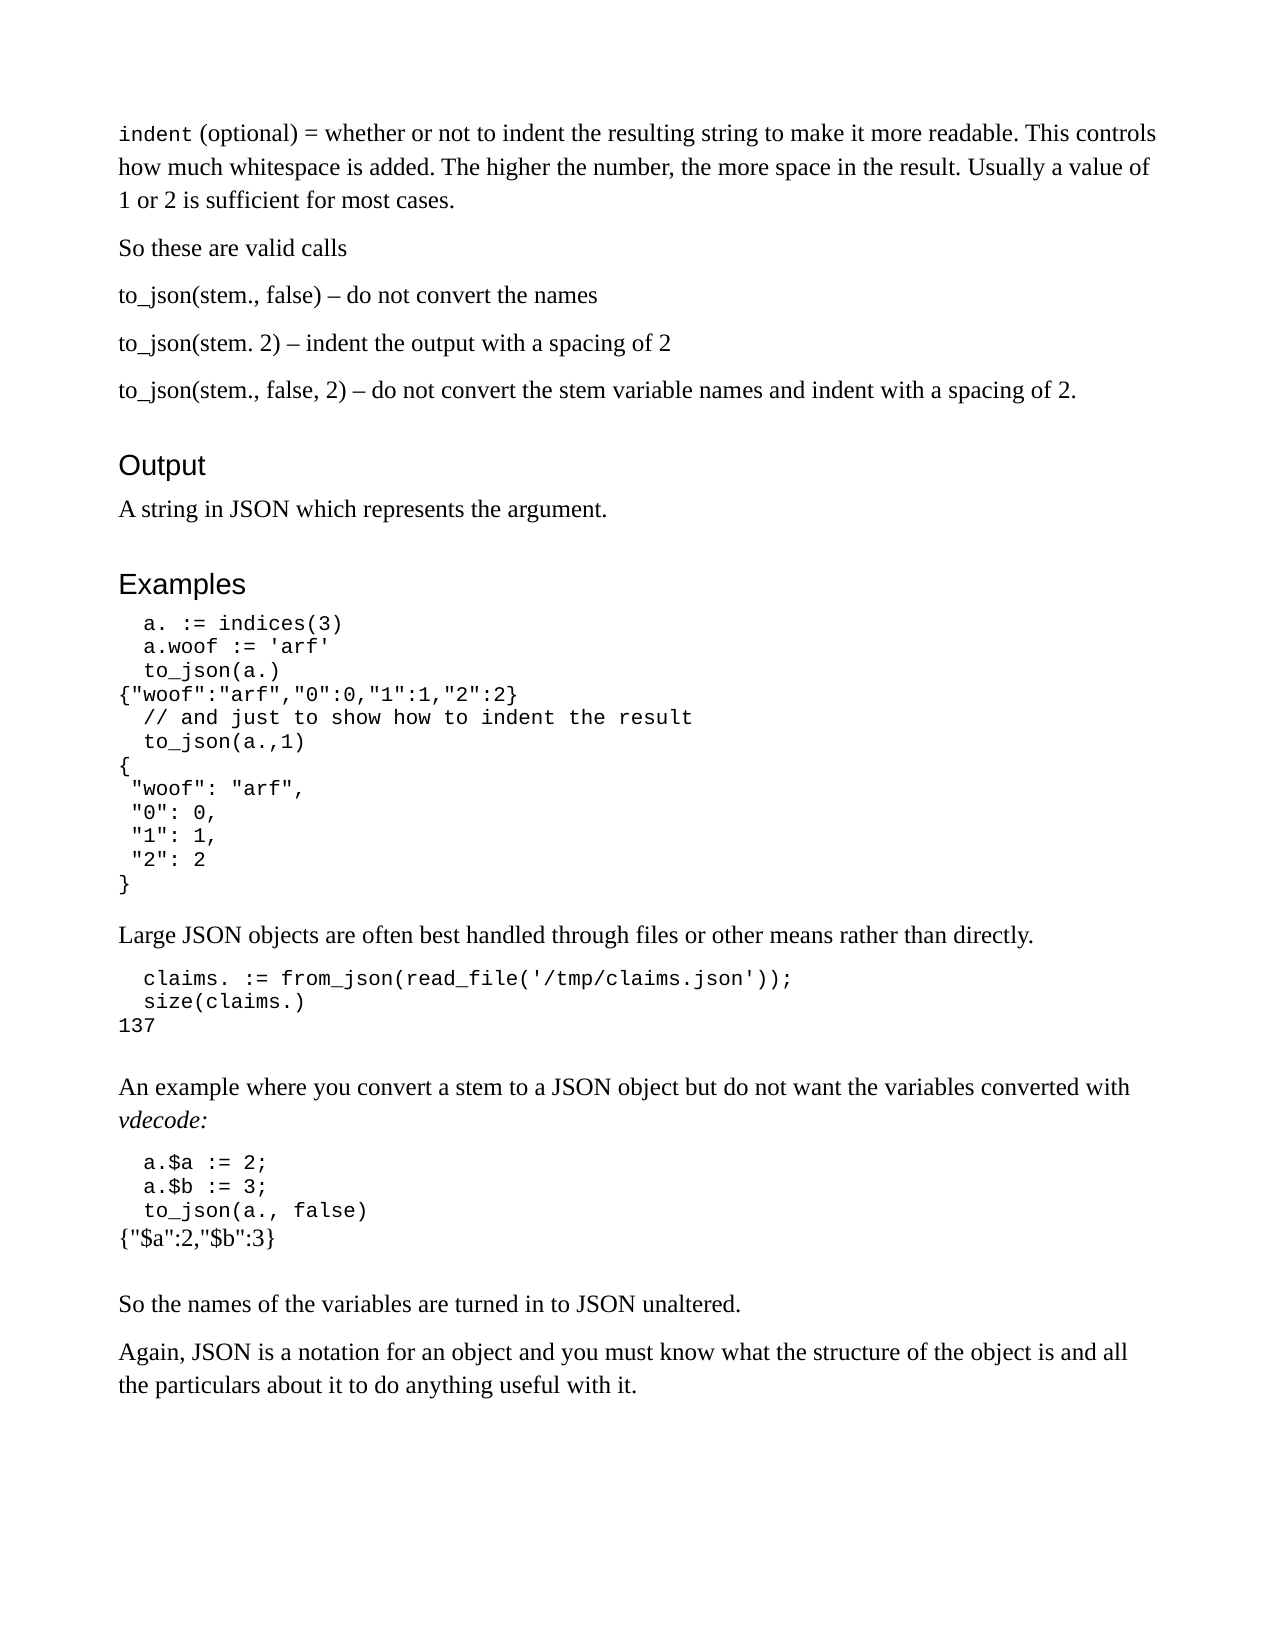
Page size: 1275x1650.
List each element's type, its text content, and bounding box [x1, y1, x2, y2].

text {"woof":"arf","0":0,"1":1,"2":2} [118, 684, 1157, 707]
text a.$b := 3; [118, 1176, 1157, 1199]
text to_json(a.) [118, 660, 1157, 684]
text a. := indices(3) [118, 613, 1157, 636]
text "0": 0, [118, 802, 1157, 826]
text to_json(a.,1) [118, 731, 1157, 754]
text { [118, 754, 1157, 778]
text "2": 2 [118, 849, 1157, 873]
text a.woof := 'arf' [118, 636, 1157, 660]
text Large JSON objects are often best handled through files or other means rather than directly. [118, 920, 1157, 949]
text So these are valid calls [118, 233, 1157, 261]
subtitle Examples [118, 567, 1157, 600]
text to_json(stem., false) – do not convert the names [118, 280, 1157, 309]
text to_json(a., false) [118, 1199, 1157, 1223]
text A string in JSON which represents the argument. [118, 494, 1157, 523]
text size(claims.) [118, 991, 1157, 1015]
text "1": 1, [118, 826, 1157, 849]
text to_json(stem., false, 2) – do not convert the stem variable names and indent with a spacing of 2. [118, 375, 1157, 404]
text Again, JSON is a notation for an object and you must know what the structure of the object is and all the particulars about it to do anything useful with it. [118, 1337, 1157, 1399]
text 137 [118, 1015, 1157, 1039]
text claims. := from_json(read_file('/tmp/claims.json')); [118, 968, 1157, 991]
text "woof": "arf", [118, 778, 1157, 802]
subtitle Output [118, 448, 1157, 482]
text {"$a":2,"$b":3} So the names of the variables are turned in to JSON unaltered. [118, 1223, 1157, 1318]
text // and just to show how to indent the result [118, 707, 1157, 731]
text indent (optional) = whether or not to indent the resulting string to make it more readable. This controls how much whitespace is added. The higher the number, the more space in the result. Usually a value of 1 or 2 is sufficient for most cases. [118, 118, 1157, 214]
text An example where you convert a stem to a JSON object but do not want the variables converted with vdecode: [118, 1039, 1157, 1133]
text to_json(stem. 2) – indent the output with a spacing of 2 [118, 328, 1157, 357]
text a.$a := 2; [118, 1152, 1157, 1176]
text } [118, 873, 1157, 896]
